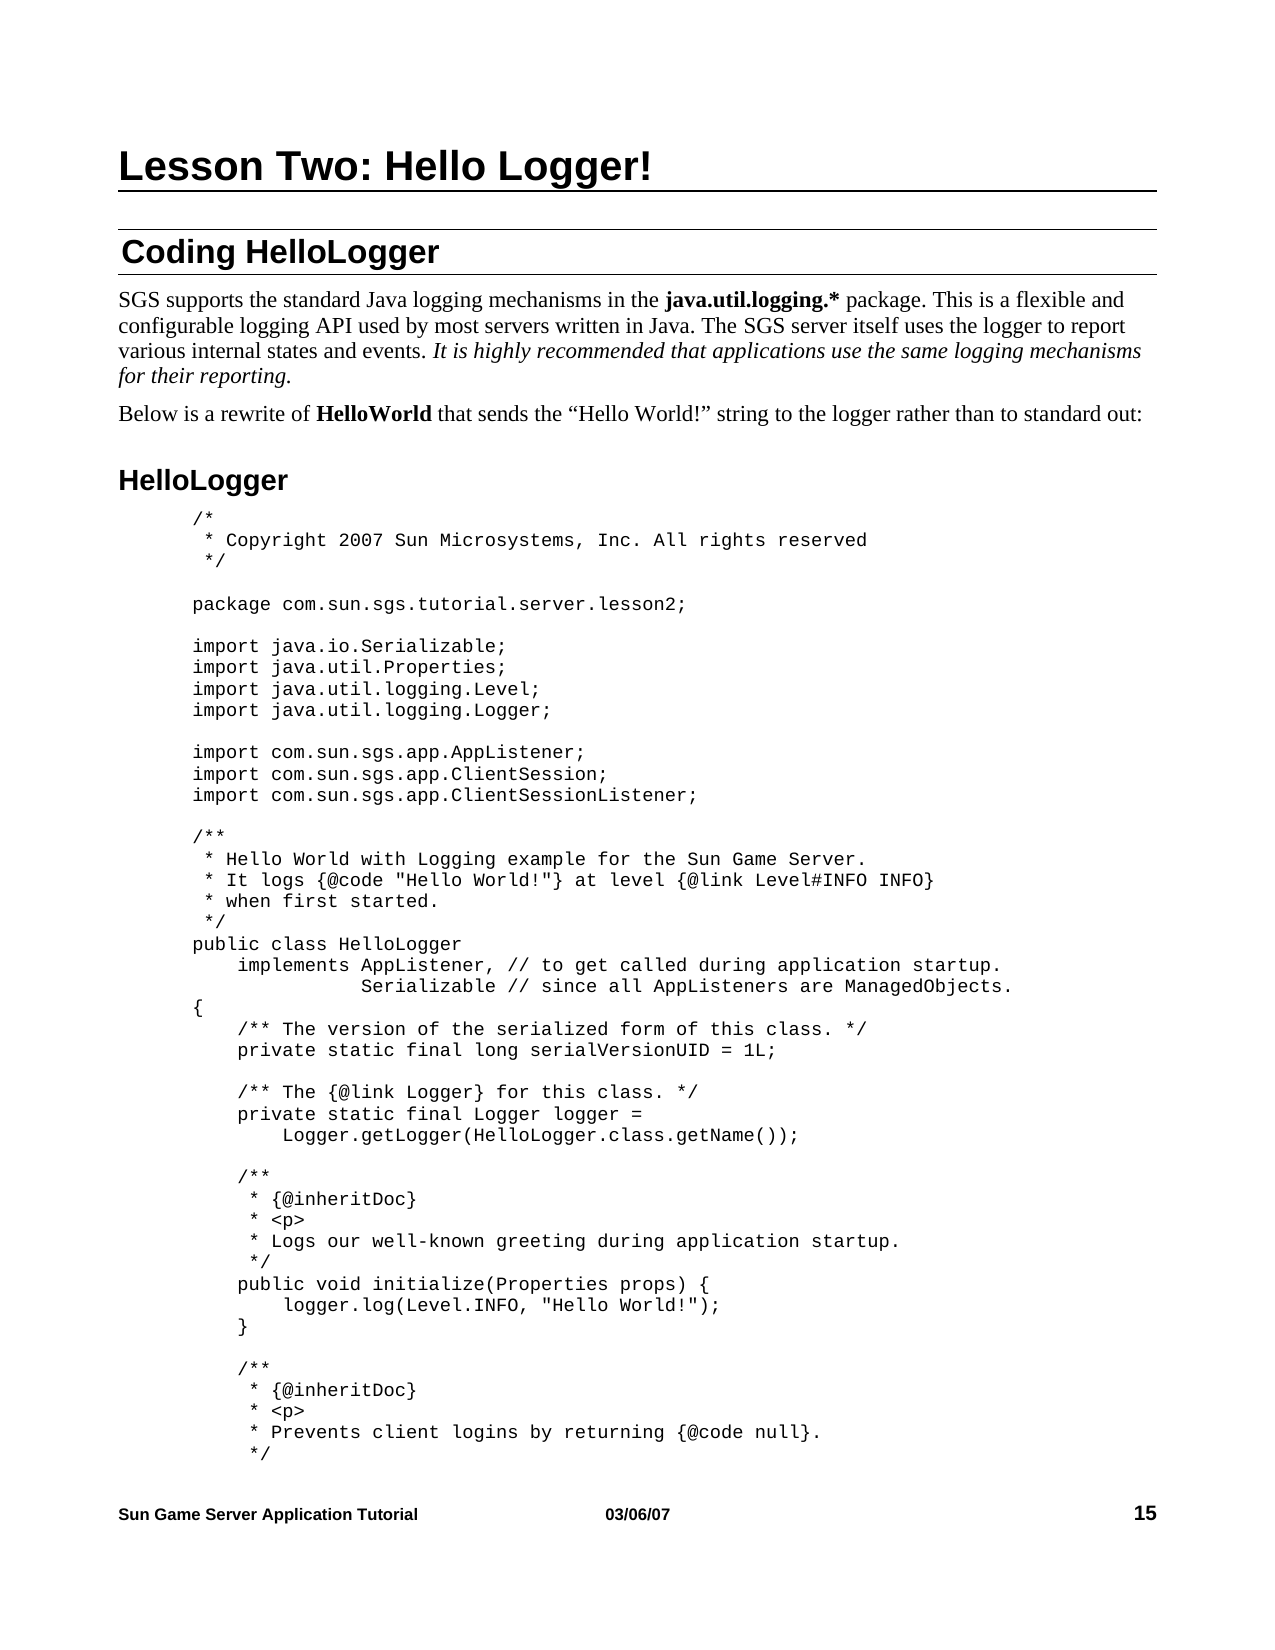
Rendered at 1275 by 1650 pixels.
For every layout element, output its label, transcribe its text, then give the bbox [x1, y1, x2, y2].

subtitle HelloLogger [118, 464, 1157, 497]
text /* * Copyright 2007 Sun Microsystems, Inc. All rights reserved */ package com.sun.sgs.tutorial.server.lesson2; import java.io.Serializable; import java.util.Properties; import java.util.logging.Level; import java.util.logging.Logger; import com.sun.sgs.app.AppListener; import com.sun.sgs.app.ClientSession; import com.sun.sgs.app.ClientSessionListener; /** * Hello World with Logging example for the Sun Game Server. * It logs {@code "Hello World!"} at level {@link Level#INFO INFO} * when first started. */ public class HelloLogger implements AppListener, // to get called during application startup. Serializable // since all AppListeners are ManagedObjects. { /** The version of the serialized form of this class. */ private static final long serialVersionUID = 1L; /** The {@link Logger} for this class. */ private static final Logger logger = Logger.getLogger(HelloLogger.class.getName()); /** * {@inheritDoc} * <p> * Logs our well-known greeting during application startup. */ public void initialize(Properties props) { logger.log(Level.INFO, "Hello World!"); } /** * {@inheritDoc} * <p> * Prevents client logins by returning {@code null}. */ [192, 509, 1098, 1466]
text Below is a rewrite of HelloWorld that sends the “Hello World!” string to the logger rather than to standard out: [118, 401, 1157, 427]
subtitle Coding HelloLogger [118, 230, 1157, 274]
subtitle Lesson Two: Hello Logger! [118, 143, 1157, 190]
text SGS supports the standard Java logging mechanisms in the java.util.logging.* package. This is a flexible and configurable logging API used by most servers written in Java. The SGS server itself uses the logger to report various internal states and events. It is highly recommended that applications use the same logging mechanisms for their reporting. [118, 287, 1157, 389]
